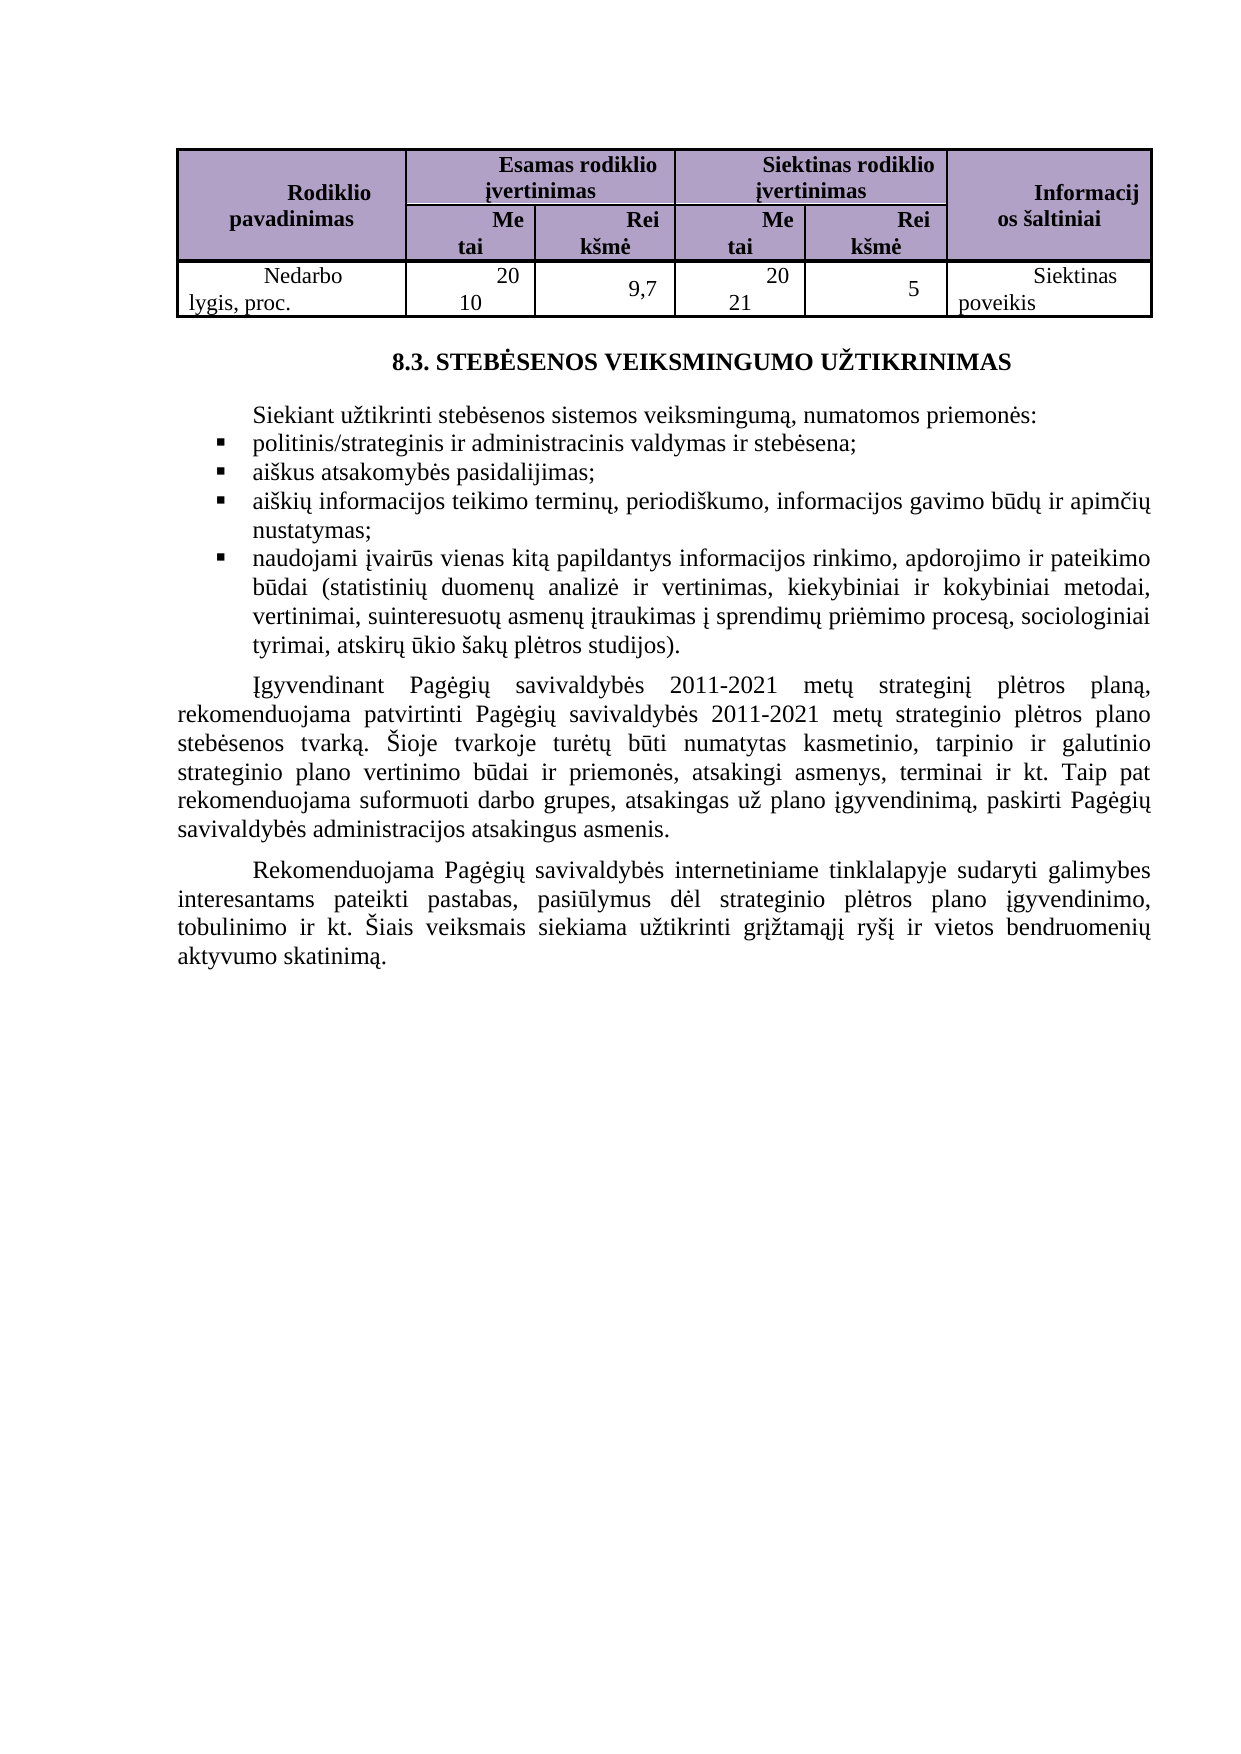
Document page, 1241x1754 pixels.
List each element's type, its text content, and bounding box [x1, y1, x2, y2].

table_cell Metai [676, 206, 804, 259]
table_cell Nedarbo lygis, proc. [179, 263, 405, 315]
table_cell Reikšmė [806, 206, 946, 259]
text 8.3. STEBĖSENOS VEIKSMINGUMO UŽTIKRINIMAS [177, 347, 1152, 376]
table_cell Siektinas poveikis [948, 263, 1150, 315]
table_cell 5 [806, 263, 946, 315]
table_header Esamas rodiklio įvertinimas [407, 151, 674, 203]
text  aiškių informacijos teikimo terminų, periodiškumo, informacijos gavimo būdų ir apimčių nustatymas; [215, 486, 1152, 543]
table_cell Reikšmė [536, 206, 674, 259]
table_cell 2021 [676, 263, 804, 315]
table_cell Metai [407, 206, 534, 259]
text  politinis/strateginis ir administracinis valdymas ir stebėsena; [215, 428, 1152, 457]
table_cell 2010 [407, 263, 534, 315]
text  naudojami įvairūs vienas kitą papildantys informacijos rinkimo, apdorojimo ir pateikimo būdai (statistinių duomenų analizė ir vertinimas, kiekybiniai ir kokybiniai metodai, vertinimai, suinteresuotų asmenų įtraukimas į sprendimų priėmimo procesą, sociologiniai tyrimai, atskirų ūkio šakų plėtros studijos). [215, 543, 1152, 658]
table_header Siektinas rodiklio įvertinimas [676, 151, 946, 203]
table_header Informacijos šaltiniai [948, 151, 1150, 259]
table_cell 9,7 [536, 263, 674, 315]
text  aiškus atsakomybės pasidalijimas; [215, 457, 1152, 486]
text Įgyvendinant Pagėgių savivaldybės 2011-2021 metų strateginį plėtros planą, rekomenduojama patvirtinti Pagėgių savivaldybės 2011-2021 metų strateginio plėtros plano stebėsenos tvarką. Šioje tvarkoje turėtų būti numatytas kasmetinio, tarpinio ir galutinio strateginio plano vertinimo būdai ir priemonės, atsakingi asmenys, terminai ir kt. Taip pat rekomenduojama suformuoti darbo grupes, atsakingas už plano įgyvendinimą, paskirti Pagėgių savivaldybės administracijos atsakingus asmenis. [177, 671, 1152, 843]
text Rekomenduojama Pagėgių savivaldybės internetiniame tinklalapyje sudaryti galimybes interesantams pateikti pastabas, pasiūlymus dėl strateginio plėtros plano įgyvendinimo, tobulinimo ir kt. Šiais veiksmais siekiama užtikrinti grįžtamąjį ryšį ir vietos bendruomenių aktyvumo skatinimą. [177, 855, 1152, 970]
table_header Rodiklio pavadinimas [179, 151, 405, 259]
text Siekiant užtikrinti stebėsenos sistemos veiksmingumą, numatomos priemonės: [177, 400, 1152, 428]
